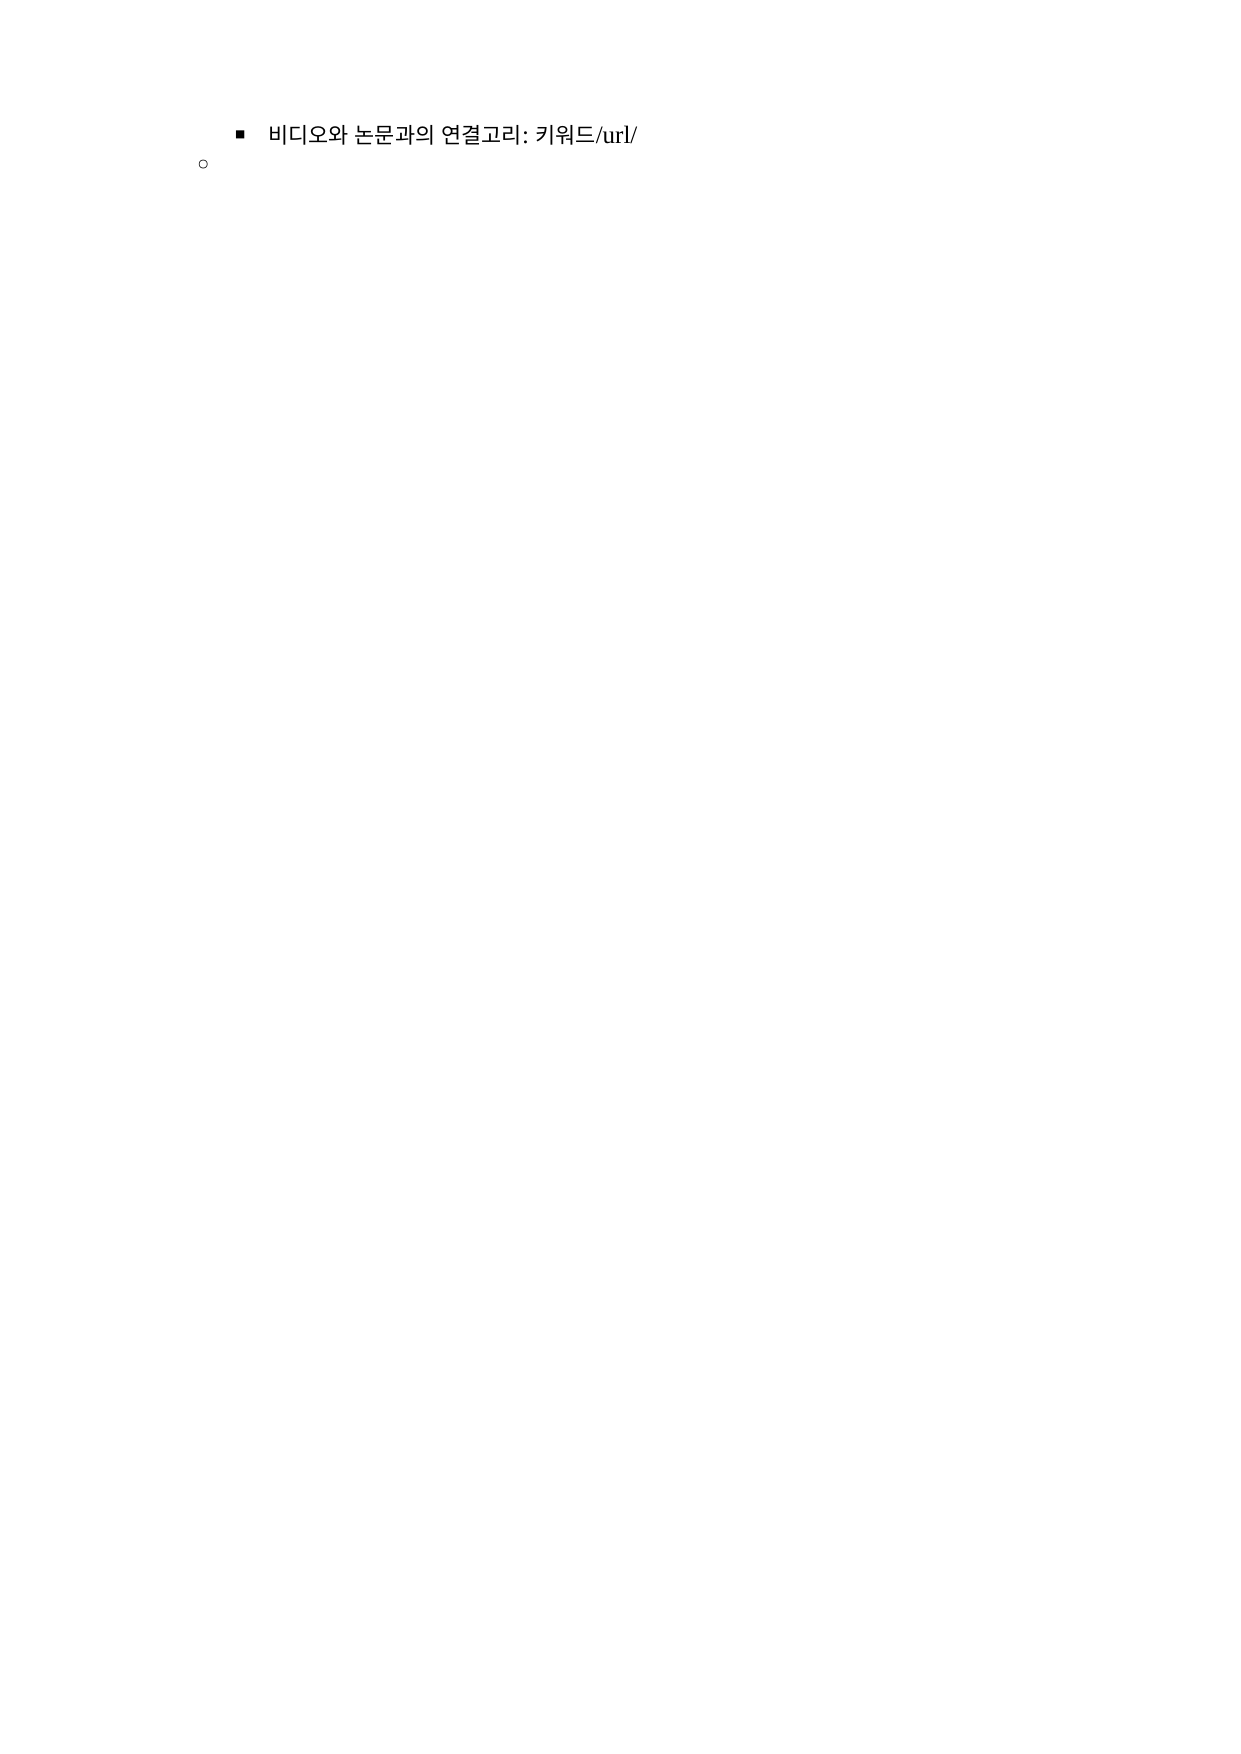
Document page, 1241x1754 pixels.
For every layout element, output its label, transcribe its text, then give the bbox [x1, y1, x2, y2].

list 비디오와 논문과의 연결고리: 키워드/url/ [231, 118, 1122, 150]
